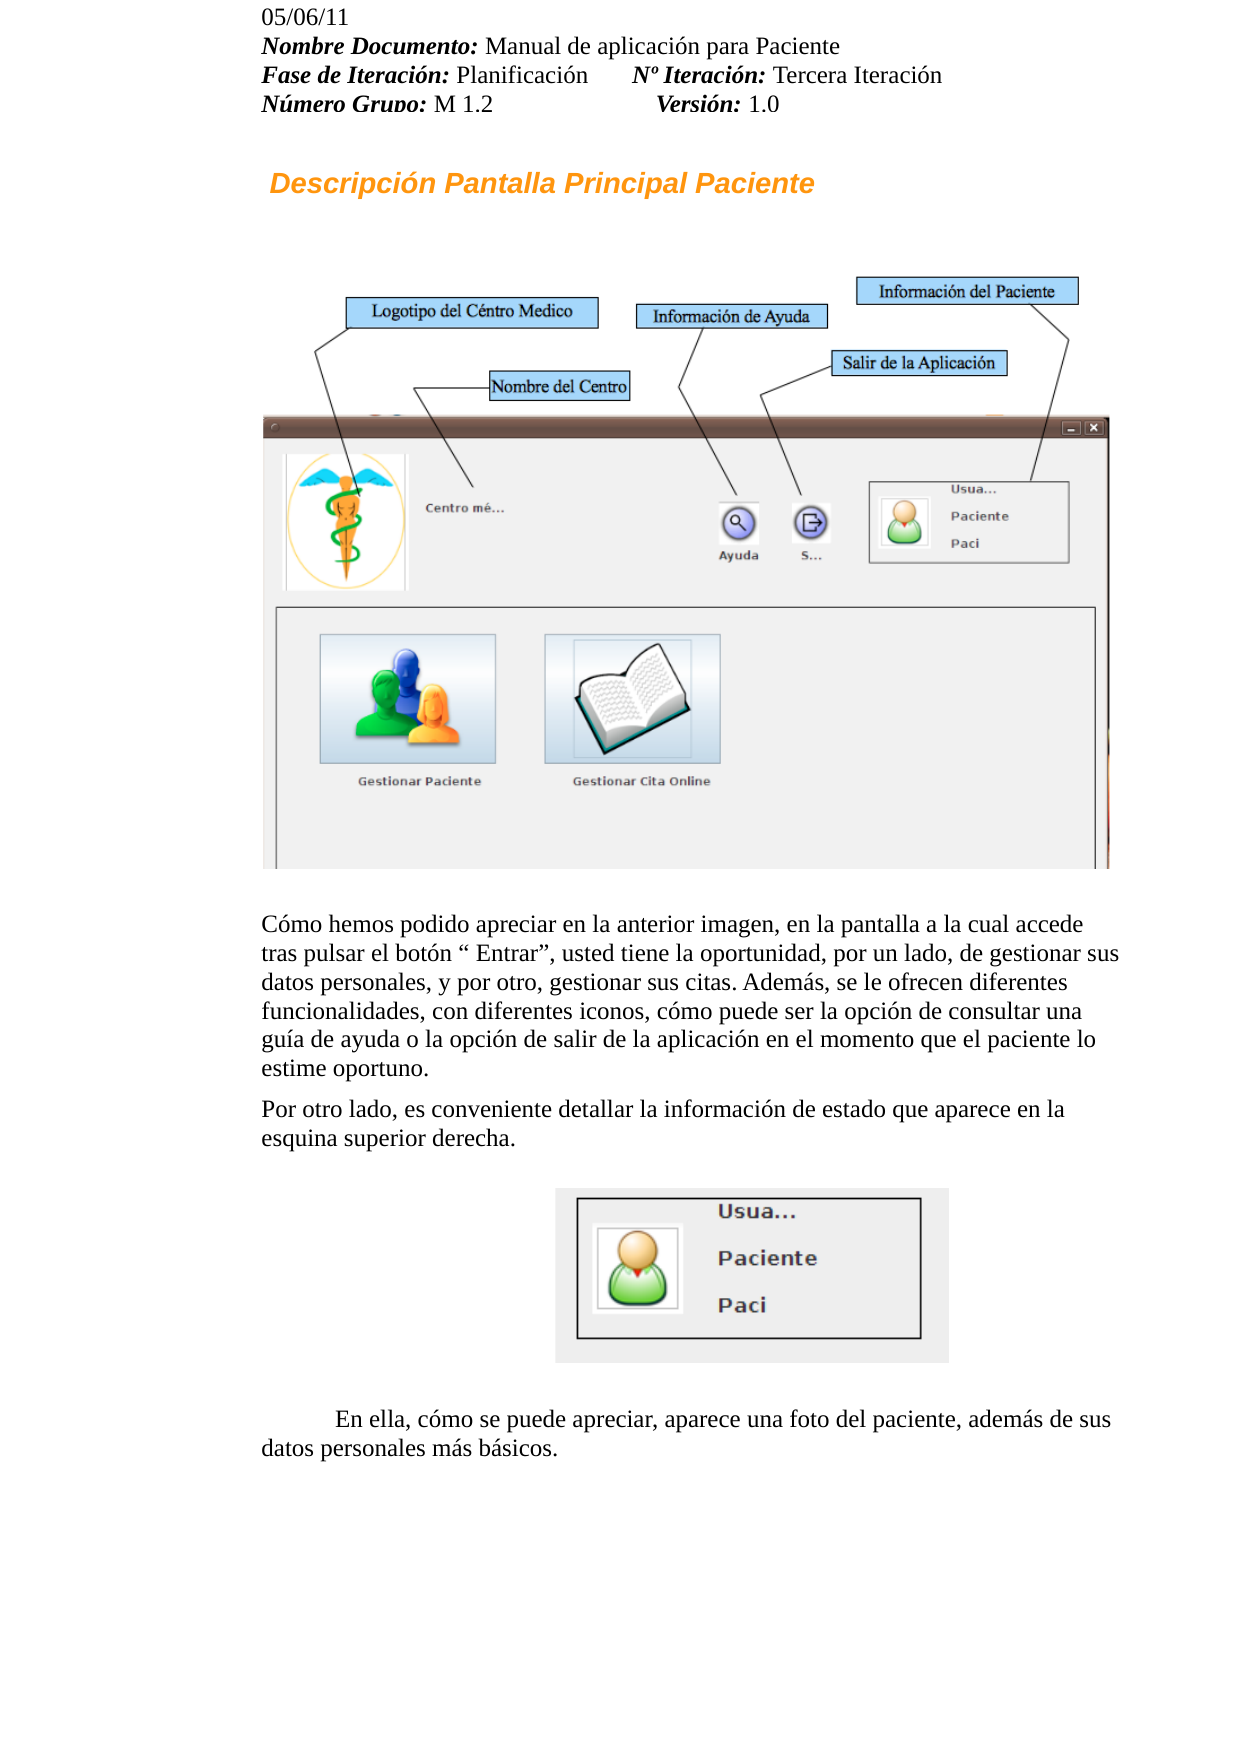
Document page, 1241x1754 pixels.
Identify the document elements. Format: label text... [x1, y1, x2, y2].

text En ella, cómo se puede apreciar, aparece una foto del paciente, además de sus datos personales más básicos. [261, 1404, 1122, 1462]
picture [261, 253, 1123, 869]
text Cómo hemos podido apreciar en la anterior imagen, en la pantalla a la cual accede tras pulsar el botón “ Entrar”, usted tiene la oportunidad, por un lado, de gestionar sus datos personales, y por otro, gestionar sus citas. Además, se le ofrecen diferentes funcionalidades, con diferentes iconos, cómo puede ser la opción de consultar una guía de ayuda o la opción de salir de la aplicación en el momento que el paciente lo estime oportuno. [261, 909, 1122, 1082]
picture [555, 1188, 949, 1363]
subtitle Descripción Pantalla Principal Paciente [261, 166, 1122, 200]
text Por otro lado, es conveniente detallar la información de estado que aparece en la esquina superior derecha. [261, 1094, 1122, 1152]
